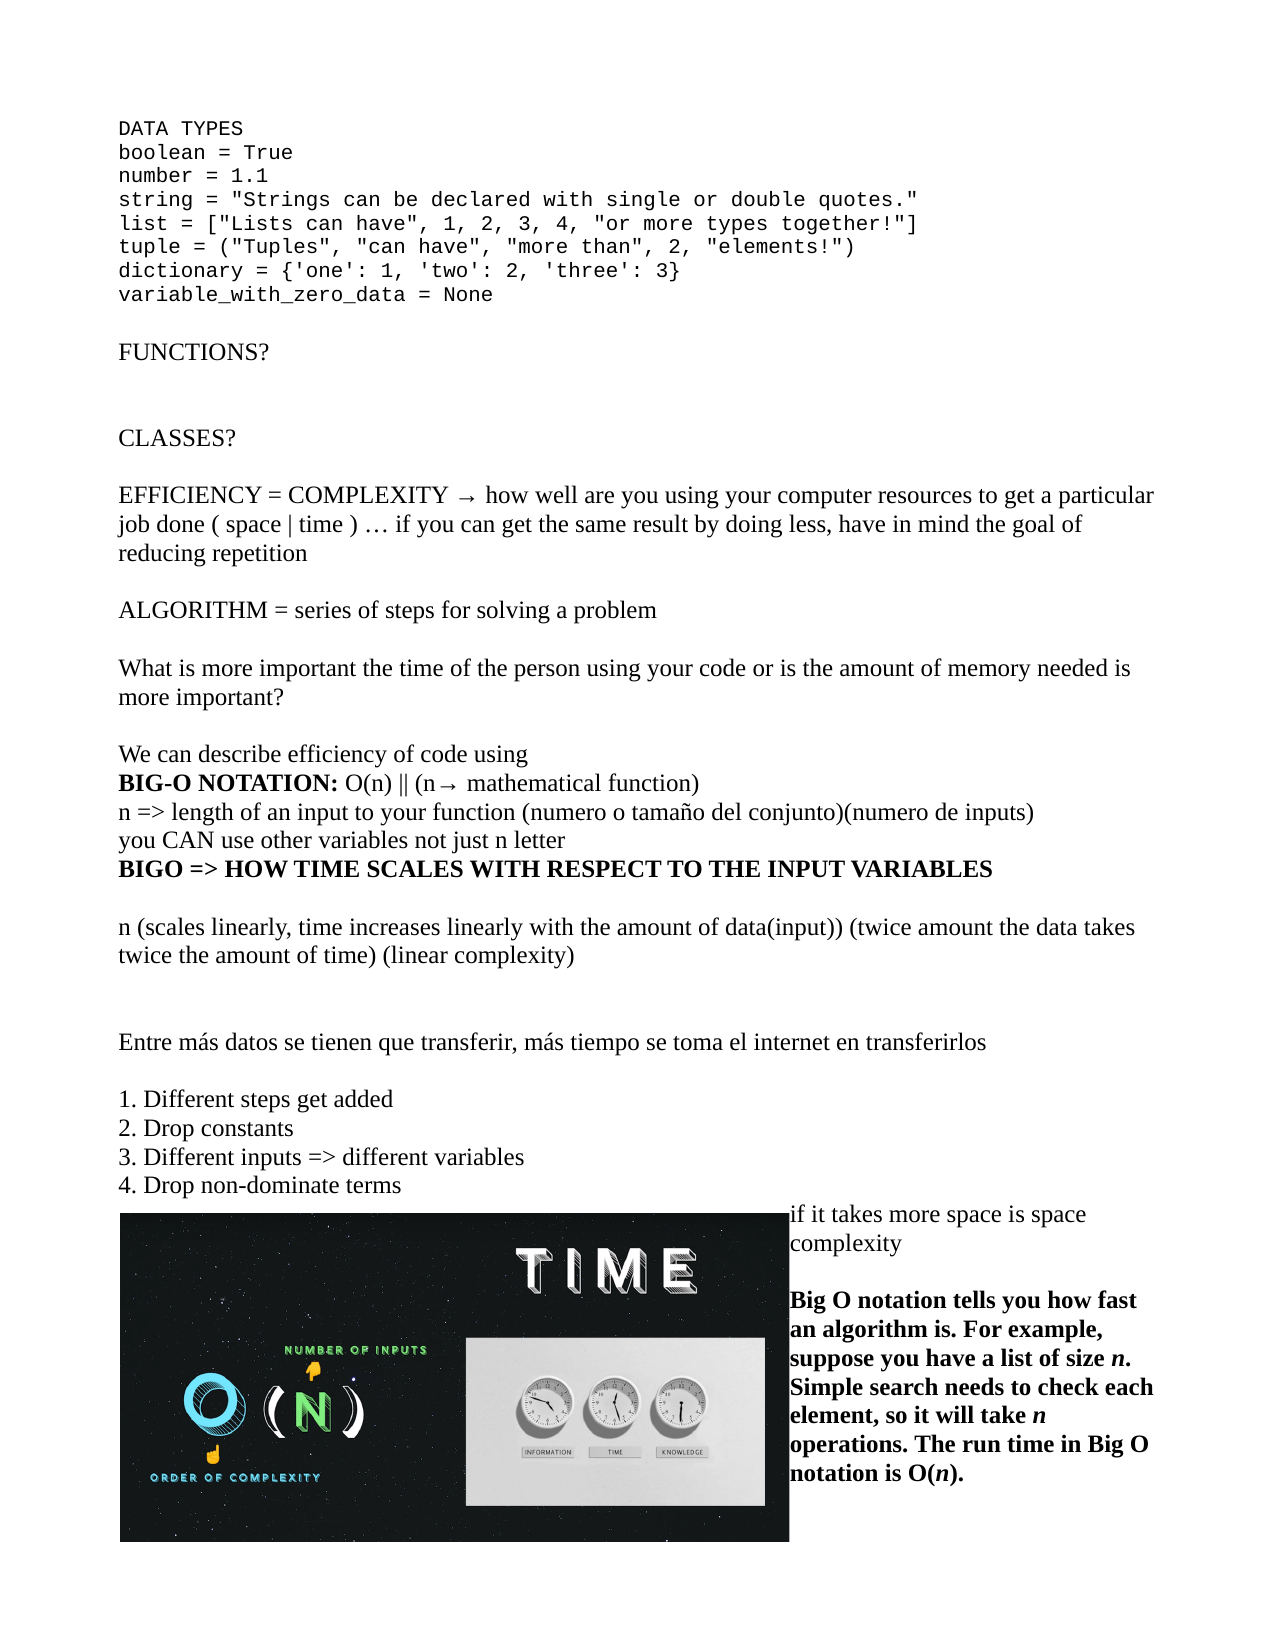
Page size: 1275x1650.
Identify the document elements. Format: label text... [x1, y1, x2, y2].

text ALGORITHM = series of steps for solving a problem [118, 596, 1157, 624]
text dictionary = {'one': 1, 'two': 2, 'three': 3} [118, 260, 1157, 284]
text list = ["Lists can have", 1, 2, 3, 4, "or more types together!"] [118, 213, 1157, 236]
text We can describe efficiency of code using BIG-O NOTATION: O(n) || (n→ mathematical function) [118, 739, 1157, 797]
text DATA TYPES [118, 118, 1157, 142]
text tuple = ("Tuples", "can have", "more than", 2, "elements!") [118, 236, 1157, 260]
text Big O notation tells you how fast an algorithm is. For example, suppose you have a list of size n. Simple search needs to check each element, so it will take n operations. The run time in Big O notation is O(n). [790, 1286, 1157, 1487]
text 4. Drop non-dominate terms [118, 1171, 1157, 1199]
text 2. Drop constants [118, 1113, 1157, 1142]
text n => length of an input to your function (numero o tamaño del conjunto)(numero de inputs) you CAN use other variables not just n letter BIGO => HOW TIME SCALES WITH RESPECT TO THE INPUT VARIABLES [118, 797, 1157, 883]
text boolean = True [118, 142, 1157, 165]
text string = "Strings can be declared with single or double quotes." [118, 189, 1157, 213]
text 1. Different steps get added [118, 1084, 1157, 1113]
text 3. Different inputs => different variables [118, 1142, 1157, 1171]
picture [120, 1213, 790, 1542]
text number = 1.1 [118, 165, 1157, 189]
text Entre más datos se tienen que transferir, más tiempo se toma el internet en transferirlos [118, 1027, 1157, 1056]
text What is more important the time of the person using your code or is the amount of memory needed is more important? [118, 653, 1157, 711]
text EFFICIENCY = COMPLEXITY → how well are you using your computer resources to get a particular job done ( space | time ) … if you can get the same result by doing less, have in mind the goal of reducing repetition [118, 481, 1157, 567]
text n (scales linearly, time increases linearly with the amount of data(input)) (twice amount the data takes twice the amount of time) (linear complexity) [118, 912, 1157, 969]
text if it takes more space is space complexity [118, 1199, 1157, 1257]
text variable_with_zero_data = None [118, 284, 1157, 307]
text CLASSES? [118, 423, 1157, 452]
text FUNCTIONS? [118, 337, 1157, 366]
